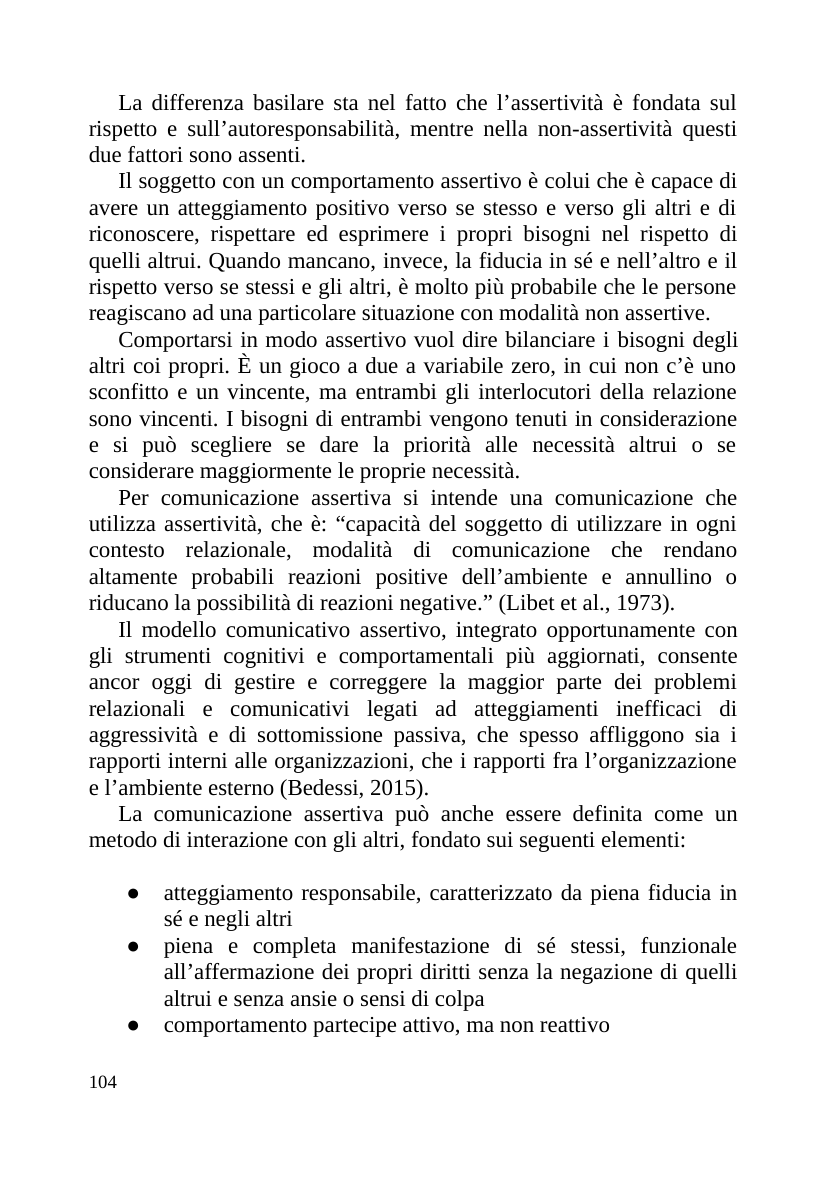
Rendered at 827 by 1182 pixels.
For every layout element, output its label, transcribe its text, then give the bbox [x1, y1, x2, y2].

text La comunicazione assertiva può anche essere definita come un metodo di interazione con gli altri, fondato sui seguenti elementi: [88, 800, 738, 853]
text La differenza basilare sta nel fatto che l’assertività è fondata sul rispetto e sull’autoresponsabilità, mentre nella non-assertività questi due fattori sono assenti. [88, 88, 738, 168]
list atteggiamento responsabile, caratterizzato da piena fiducia in sé e negli altri [126, 879, 738, 932]
text Comportarsi in modo assertivo vuol dire bilanciare i bisogni degli altri coi propri. È un gioco a due a variabile zero, in cui non c’è uno sconfitto e un vincente, ma entrambi gli interlocutori della relazione sono vincenti. I bisogni di entrambi vengono tenuti in considerazione e si può scegliere se dare la priorità alle necessità altrui o se considerare maggiormente le proprie necessità. [88, 326, 738, 484]
text Per comunicazione assertiva si intende una comunicazione che utilizza assertività, che è: “capacità del soggetto di utilizzare in ogni contesto relazionale, modalità di comunicazione che rendano altamente probabili reazioni positive dell’ambiente e annullino o riducano la possibilità di reazioni negative.” (Libet et al., 1973). [88, 484, 738, 616]
list comportamento partecipe attivo, ma non reattivo [126, 1011, 738, 1037]
text Il soggetto con un comportamento assertivo è colui che è capace di avere un atteggiamento positivo verso se stesso e verso gli altri e di riconoscere, rispettare ed esprimere i propri bisogni nel rispetto di quelli altrui. Quando mancano, invece, la fiducia in sé e nell’altro e il rispetto verso se stessi e gli altri, è molto più probabile che le persone reagiscano ad una particolare situazione con modalità non assertive. [88, 168, 738, 326]
text Il modello comunicativo assertivo, integrato opportunamente con gli strumenti cognitivi e comportamentali più aggiornati, consente ancor oggi di gestire e correggere la maggior parte dei problemi relazionali e comunicativi legati ad atteggiamenti inefficaci di aggressività e di sottomissione passiva, che spesso affliggono sia i rapporti interni alle organizzazioni, che i rapporti fra l’organizzazione e l’ambiente esterno (Bedessi, 2015). [88, 616, 738, 800]
list piena e completa manifestazione di sé stessi, funzionale all’affermazione dei propri diritti senza la negazione di quelli altrui e senza ansie o sensi di colpa [126, 932, 738, 1011]
